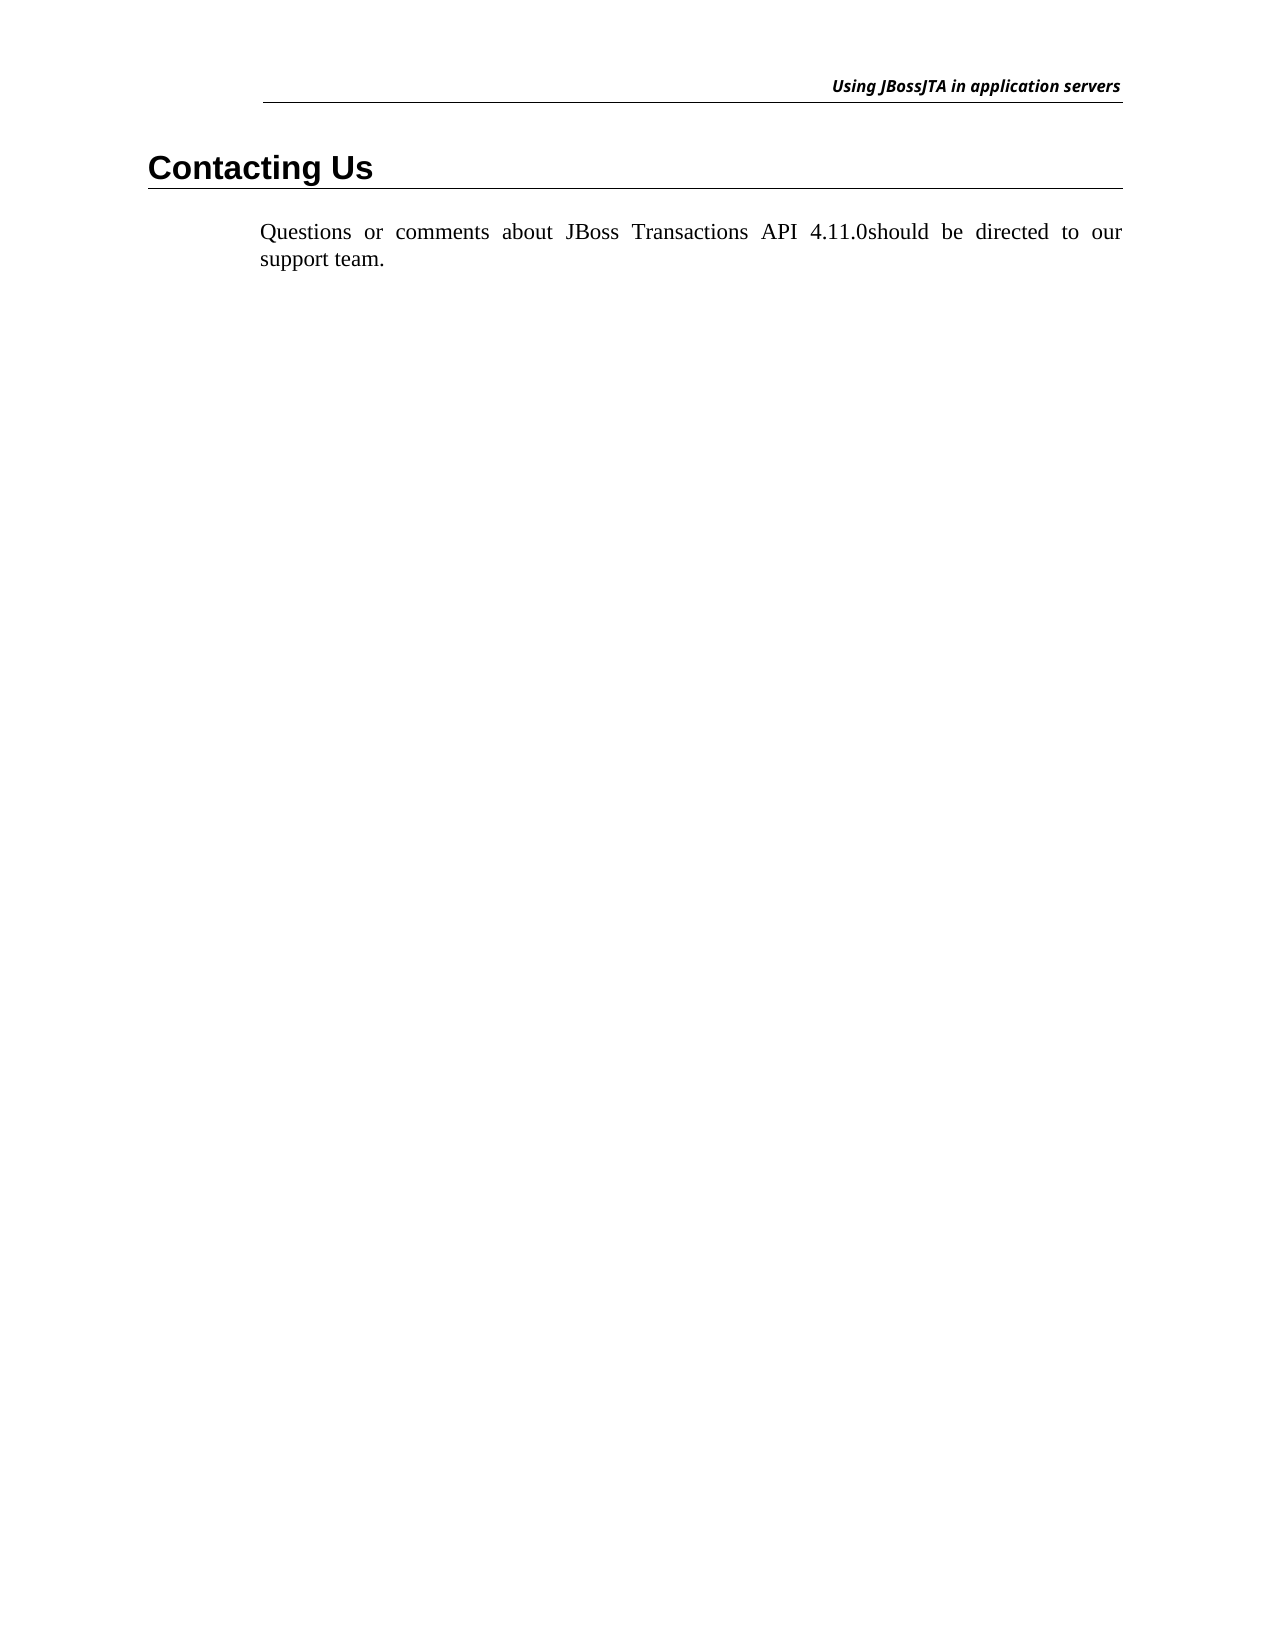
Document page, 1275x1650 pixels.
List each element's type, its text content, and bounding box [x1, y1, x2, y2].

text Questions or comments about JBoss Transactions API 4.9.0should be directed to our support team. [260, 218, 1123, 271]
subtitle Contacting Us [148, 148, 1123, 188]
